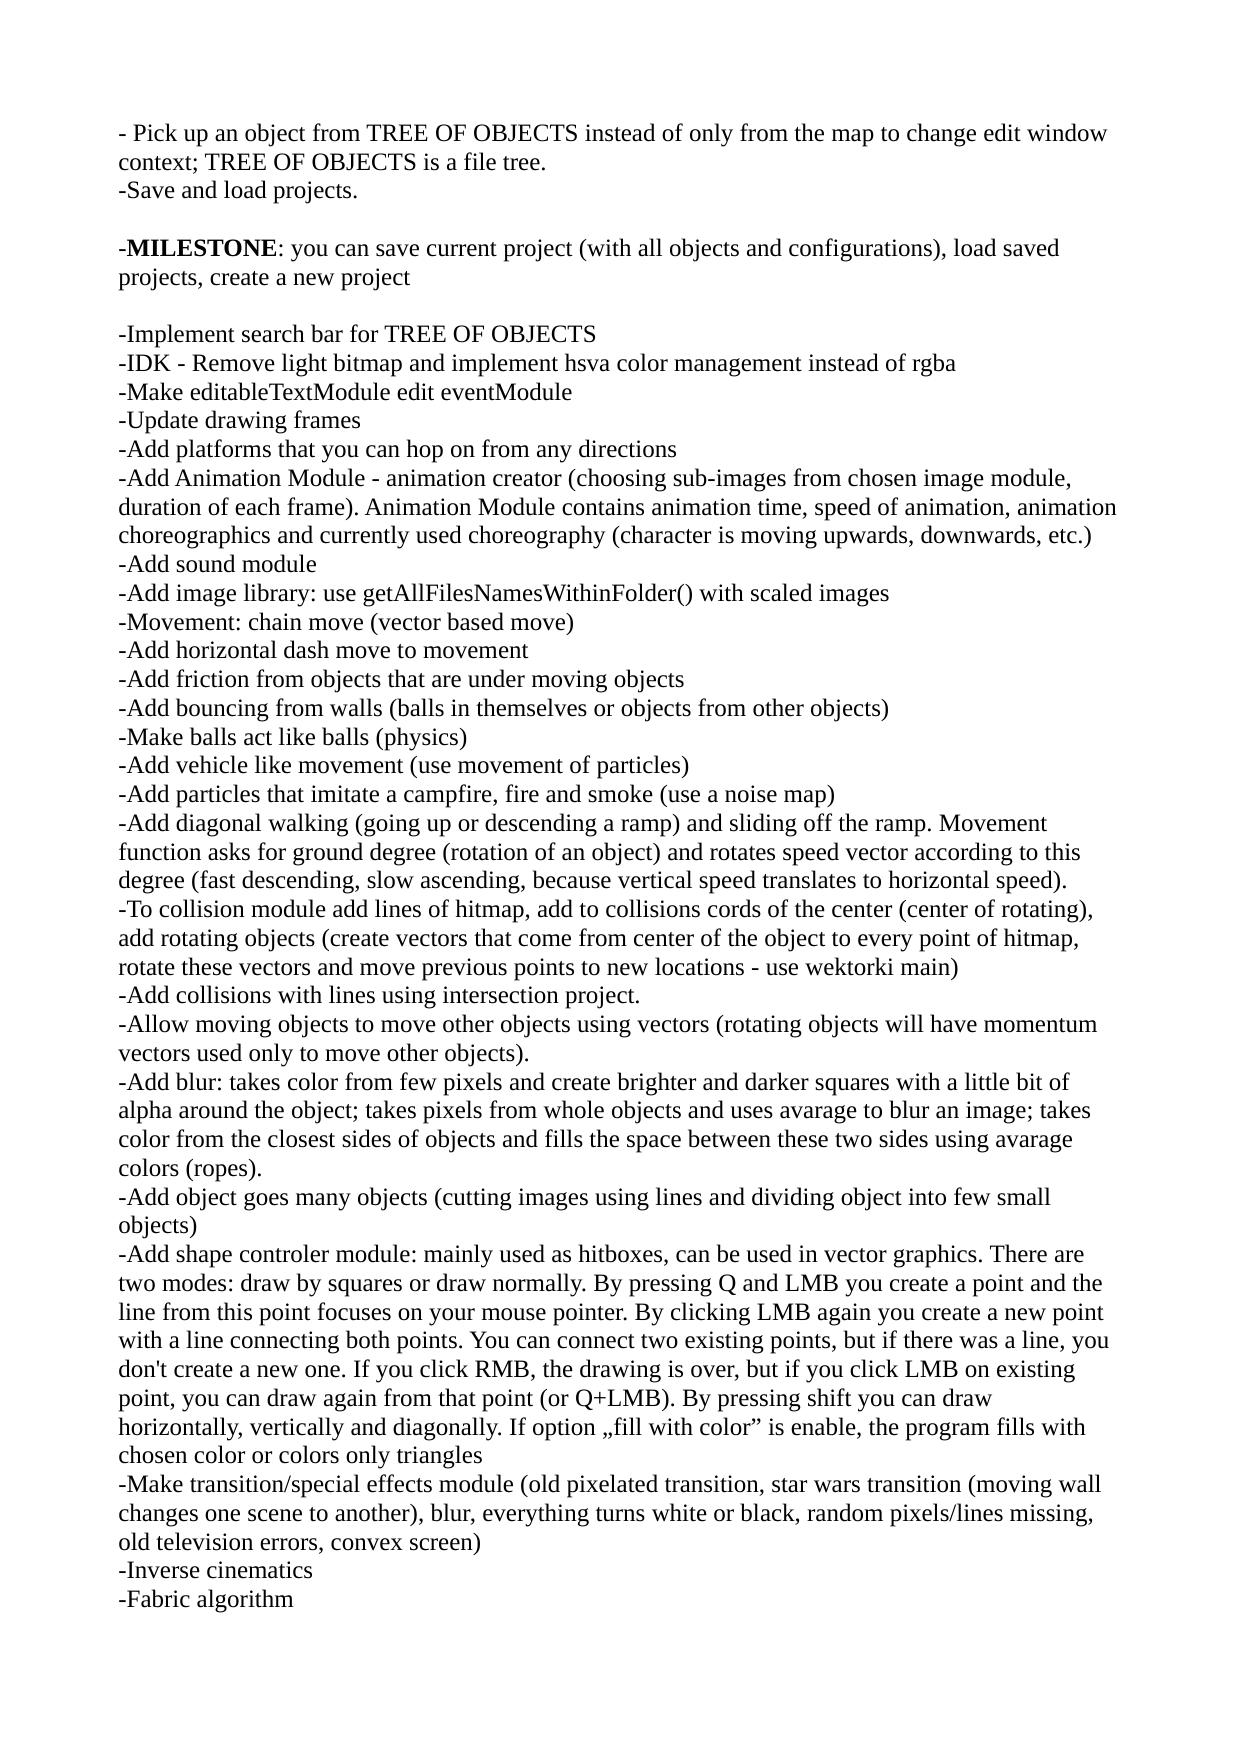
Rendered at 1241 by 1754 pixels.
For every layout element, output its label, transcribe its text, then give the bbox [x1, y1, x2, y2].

text -Allow moving objects to move other objects using vectors (rotating objects will have momentum vectors used only to move other objects). [118, 1009, 1122, 1067]
text -Add vehicle like movement (use movement of particles) [118, 751, 1122, 779]
text -Add horizontal dash move to movement [118, 636, 1122, 664]
text -Movement: chain move (vector based move) [118, 607, 1122, 636]
text -Add friction from objects that are under moving objects [118, 664, 1122, 693]
text -Add particles that imitate a campfire, fire and smoke (use a noise map) [118, 779, 1122, 808]
text -Add platforms that you can hop on from any directions [118, 434, 1122, 463]
text -IDK - Remove light bitmap and implement hsva color management instead of rgba [118, 348, 1122, 377]
text -Save and load projects. [118, 176, 1122, 204]
text -Add bouncing from walls (balls in themselves or objects from other objects) [118, 693, 1122, 722]
text -Inverse cinematics [118, 1556, 1122, 1584]
text -Add Animation Module - animation creator (choosing sub-images from chosen image module, duration of each frame). Animation Module contains animation time, speed of animation, animation choreographics and currently used choreography (character is moving upwards, downwards, etc.) [118, 463, 1122, 549]
text -Add shape controler module: mainly used as hitboxes, can be used in vector graphics. There are two modes: draw by squares or draw normally. By pressing Q and LMB you create a point and the line from this point focuses on your mouse pointer. By clicking LMB again you create a new point with a line connecting both points. You can connect two existing points, but if there was a line, you don't create a new one. If you click RMB, the drawing is over, but if you click LMB on existing point, you can draw again from that point (or Q+LMB). By pressing shift you can draw horizontally, vertically and diagonally. If option „fill with color” is enable, the program fills with chosen color or colors only triangles [118, 1239, 1122, 1469]
text -Add image library: use getAllFilesNamesWithinFolder() with scaled images [118, 578, 1122, 607]
text -Add sound module [118, 549, 1122, 578]
text -Add diagonal walking (going up or descending a ramp) and sliding off the ramp. Movement function asks for ground degree (rotation of an object) and rotates speed vector according to this degree (fast descending, slow ascending, because vertical speed translates to horizontal speed). [118, 808, 1122, 894]
text -Implement search bar for TREE OF OBJECTS [118, 319, 1122, 348]
text -MILESTONE: you can save current project (with all objects and configurations), load saved projects, create a new project [118, 233, 1122, 291]
text -Update drawing frames [118, 406, 1122, 434]
text -Fabric algorithm [118, 1584, 1122, 1613]
text -Make editableTextModule edit eventModule [118, 377, 1122, 406]
text -Make balls act like balls (physics) [118, 722, 1122, 751]
text -Add collisions with lines using intersection project. [118, 981, 1122, 1009]
text -Add object goes many objects (cutting images using lines and dividing object into few small objects) [118, 1182, 1122, 1239]
text -Make transition/special effects module (old pixelated transition, star wars transition (moving wall changes one scene to another), blur, everything turns white or black, random pixels/lines missing, old television errors, convex screen) [118, 1469, 1122, 1556]
text -To collision module add lines of hitmap, add to collisions cords of the center (center of rotating), add rotating objects (create vectors that come from center of the object to every point of hitmap, rotate these vectors and move previous points to new locations - use wektorki main) [118, 894, 1122, 981]
text - Pick up an object from TREE OF OBJECTS instead of only from the map to change edit window context; TREE OF OBJECTS is a file tree. [118, 118, 1122, 176]
text -Add blur: takes color from few pixels and create brighter and darker squares with a little bit of alpha around the object; takes pixels from whole objects and uses avarage to blur an image; takes color from the closest sides of objects and fills the space between these two sides using avarage colors (ropes). [118, 1067, 1122, 1182]
